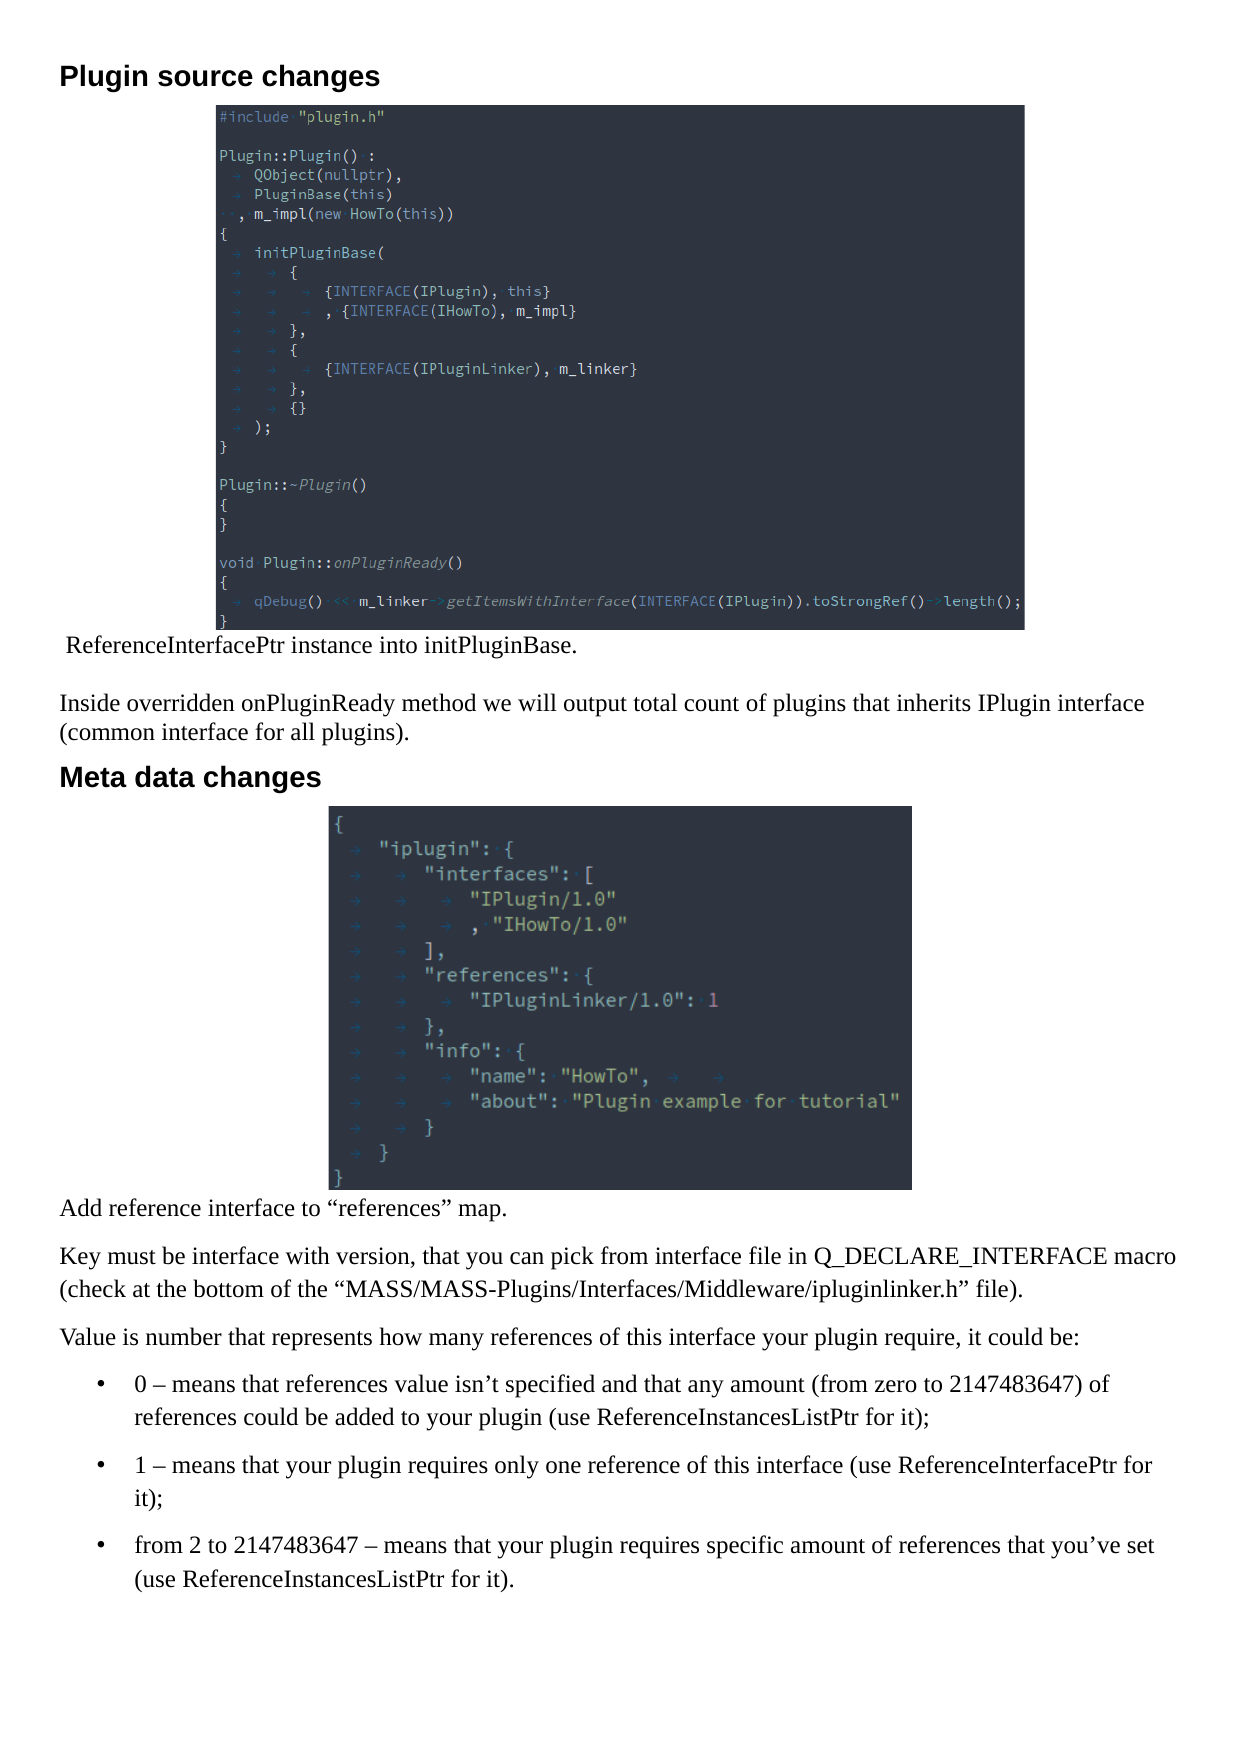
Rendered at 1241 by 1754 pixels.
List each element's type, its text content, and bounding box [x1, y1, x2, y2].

text Add reference interface to “references” map. [59, 1190, 1181, 1222]
list from 2 to 2147483647 – means that your plugin requires specific amount of references that you’ve set (use ReferenceInstancesListPtr for it). [97, 1531, 1181, 1592]
picture [215, 105, 1025, 630]
subtitle Plugin source changes [59, 59, 1181, 93]
list 1 – means that your plugin requires only one reference of this interface (use ReferenceInterfacePtr for it); [97, 1450, 1181, 1512]
text Key must be interface with version, that you can pick from interface file in Q_DECLARE_INTERFACE macro (check at the bottom of the “MASS/MASS-Plugins/Interfaces/Middleware/ipluginlinker.h” file). [59, 1241, 1181, 1303]
text Value is number that represents how many references of this interface your plugin require, it could be: [59, 1322, 1181, 1351]
picture [328, 806, 912, 1190]
text ReferenceInterfacePtr instance into initPluginBase. [59, 630, 1181, 658]
list 0 – means that references value isn’t specified and that any amount (from zero to 2147483647) of references could be added to your plugin (use ReferenceInstancesListPtr for it); [97, 1369, 1181, 1431]
subtitle Meta data changes [59, 760, 1181, 794]
text Inside overridden onPluginReady method we will output total count of plugins that inherits IPlugin interface (common interface for all plugins). [59, 688, 1181, 745]
